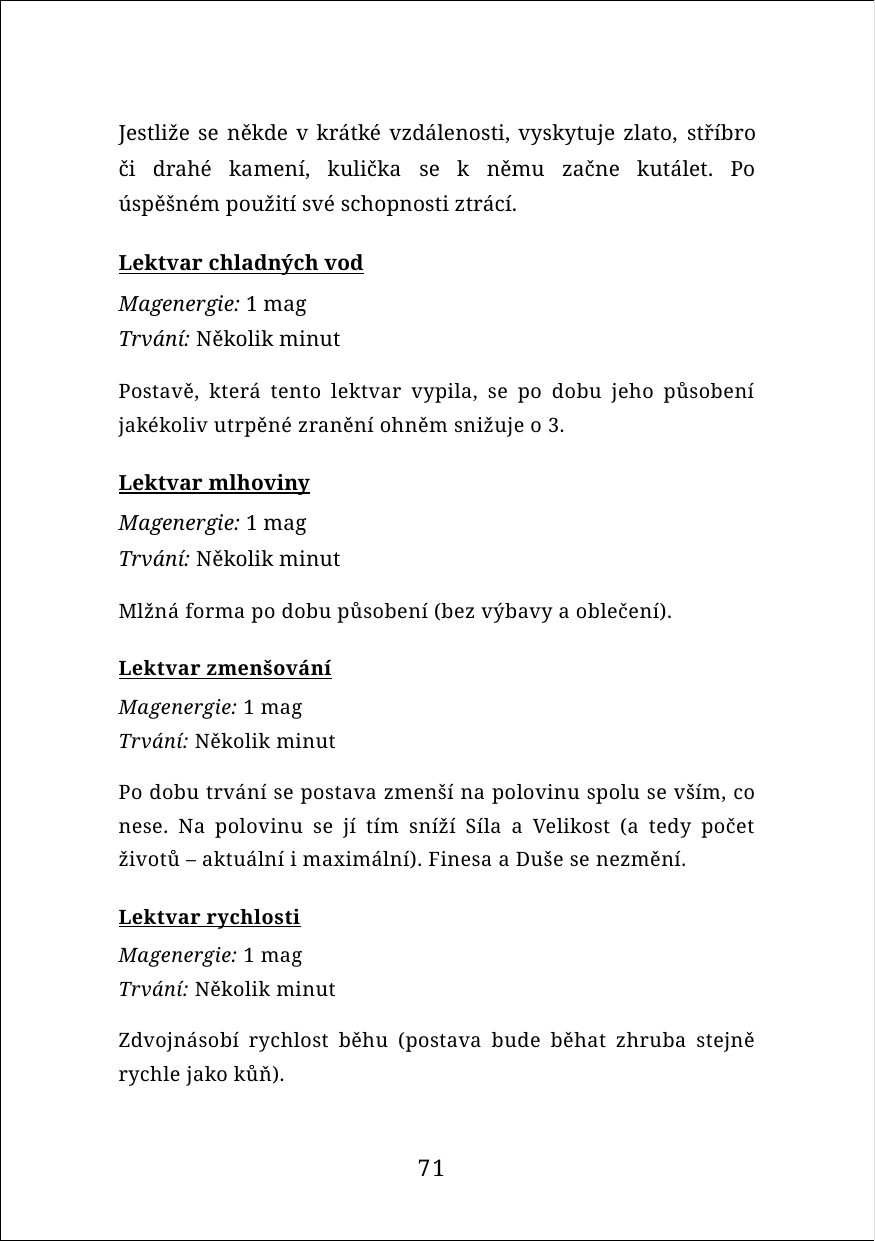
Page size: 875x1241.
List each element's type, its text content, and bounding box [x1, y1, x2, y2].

text Po dobu trvání se postava zmenší na polovinu spolu se vším, co nese. Na polovinu se jí tím sníží Síla a Velikost (a tedy počet životů – aktuální i maximální). Finesa a Duše se nezmění. [118, 778, 756, 873]
text Magenergie: 1 mag Trvání: Několik minut [118, 508, 756, 572]
subtitle Lektvar mlhoviny [118, 468, 756, 497]
text Jestliže se někde v krátké vzdálenosti, vyskytuje zlato, stříbro či drahé kamení, kulička se k němu začne kutálet. Po úspěšném použití své schopnosti ztrácí. [118, 118, 756, 218]
subtitle Lektvar zmenšování [118, 654, 756, 682]
text Magenergie: 1 mag Trvání: Několik minut [118, 289, 756, 353]
text Postavě, která tento lektvar vypila, se po dobu jeho působení jakékoliv utrpěné zranění ohněm snižuje o 3. [118, 377, 756, 438]
text Magenergie: 1 mag Trvání: Několik minut [118, 942, 756, 1002]
text Mlžná forma po dobu působení (bez výbavy a oblečení). [118, 597, 756, 624]
text Zdvojnásobí rychlost běhu (postava bude běhat zhruba stejně rychle jako kůň). [118, 1027, 756, 1087]
subtitle Lektvar chladných vod [118, 248, 756, 277]
subtitle Lektvar rychlosti [118, 903, 756, 930]
text Magenergie: 1 mag Trvání: Několik minut [118, 693, 756, 754]
